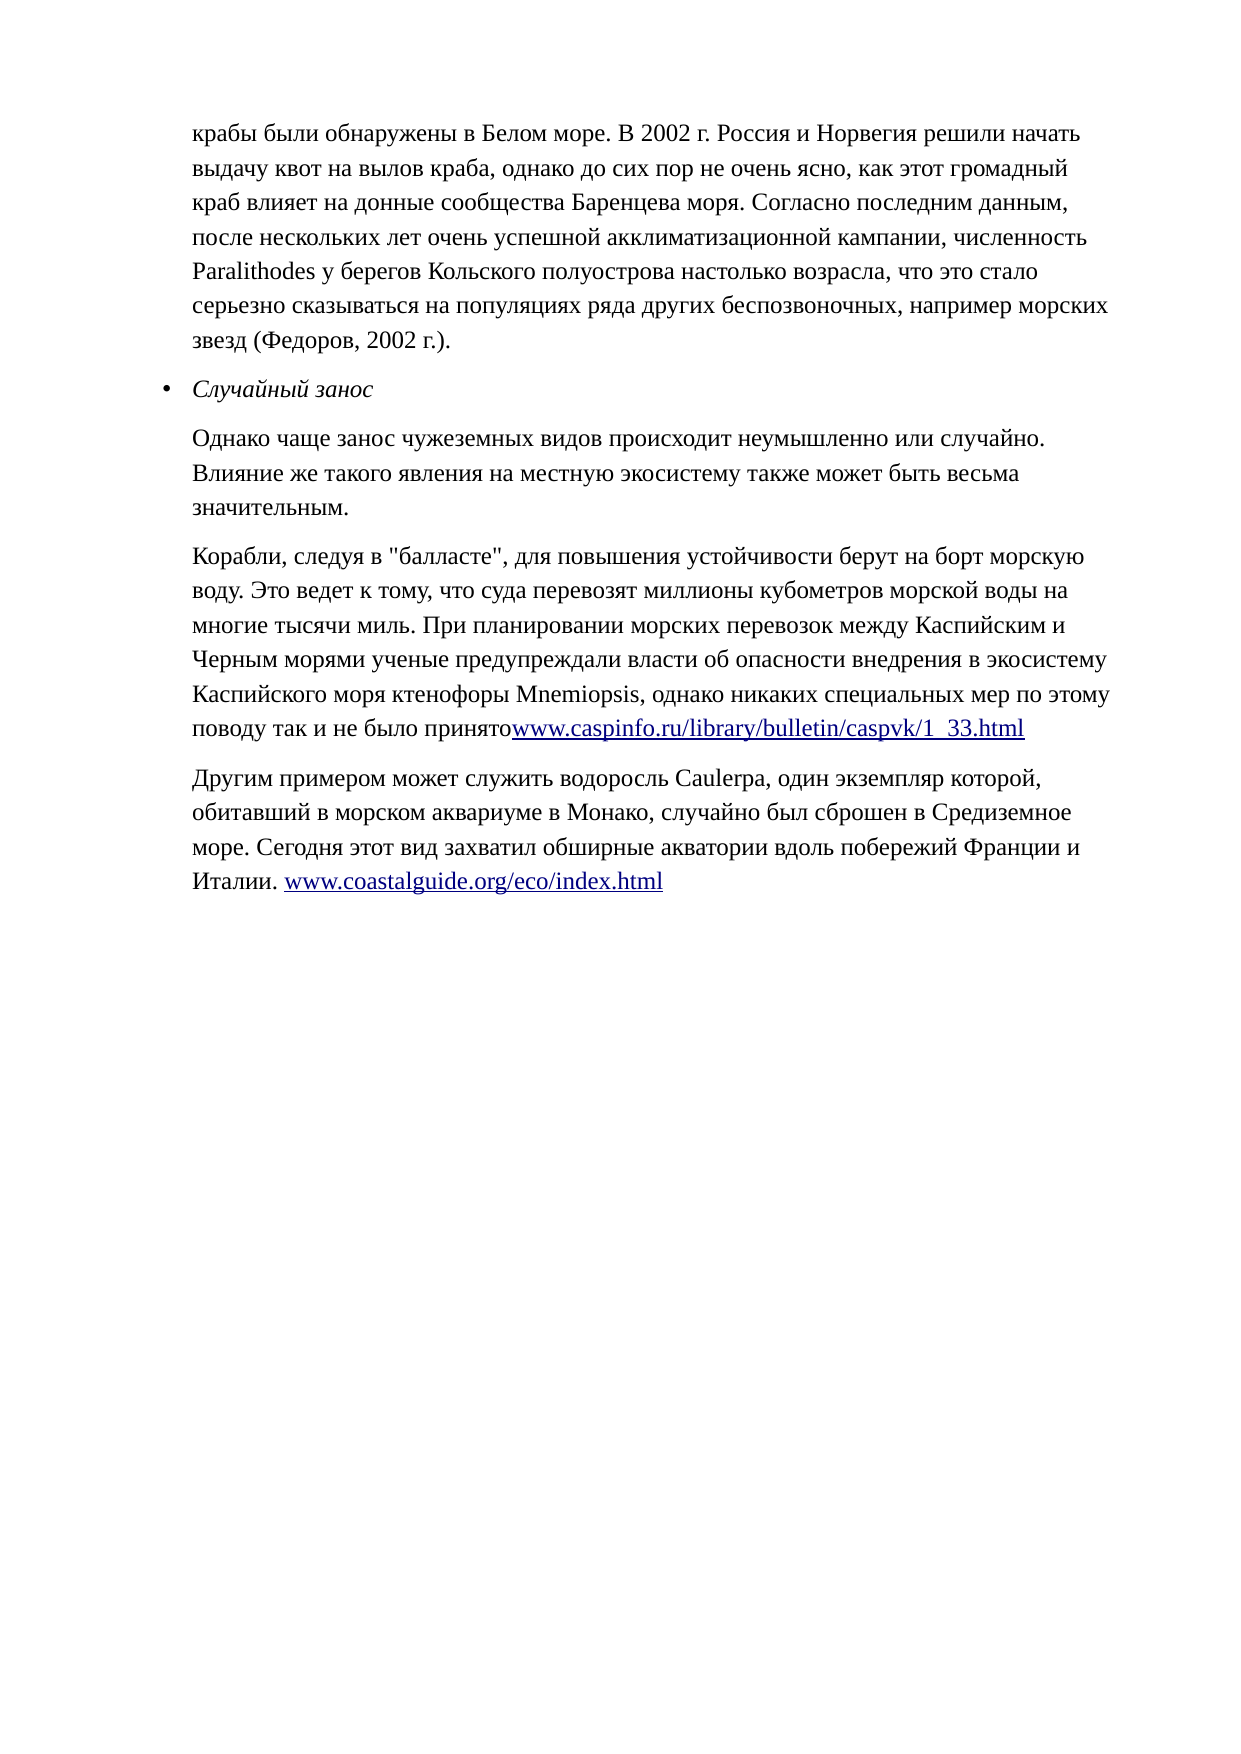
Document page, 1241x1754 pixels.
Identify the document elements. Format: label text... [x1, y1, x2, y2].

list Случайный занос [162, 374, 1122, 403]
list Однако чаще занос чужеземных видов происходит неумышленно или случайно. Влияние же такого явления на местную экосистему также может быть весьма значительным. [162, 423, 1122, 521]
list Корабли, следуя в "балласте", для повышения устойчивости берут на борт морскую воду. Это ведет к тому, что суда перевозят миллионы кубометров морской воды на многие тысячи миль. При планировании морских перевозок между Каспийским и Черным морями ученые предупреждали власти об опасности внедрения в экосистему Каспийского моря ктенофоры Mnemiopsis, однако никаких специальных мер по этому поводу так и не было принятоwww.caspinfo.ru/library/bulletin/caspvk/1_33.html [162, 541, 1122, 742]
list Другим примером может служить водоросль Caulerpa, один экземпляр которой, обитавший в морском аквариуме в Монако, случайно был сброшен в Средиземное море. Сегодня этот вид захватил обширные акватории вдоль побережий Франции и Италии. www.coastalguide.org/eco/index.html [162, 763, 1122, 895]
list крабы были обнаружены в Белом море. В 2002 г. Россия и Норвегия решили начать выдачу квот на вылов краба, однако до сих пор не очень ясно, как этот громадный краб влияет на донные сообщества Баренцева моря. Согласно последним данным, после нескольких лет очень успешной акклиматизационной кампании, численность Paralithodes у берегов Кольского полуострова настолько возрасла, что это стало серьезно сказываться на популяциях ряда других беспозвоночных, например морских звезд (Федоров, 2002 г.). [162, 118, 1122, 354]
